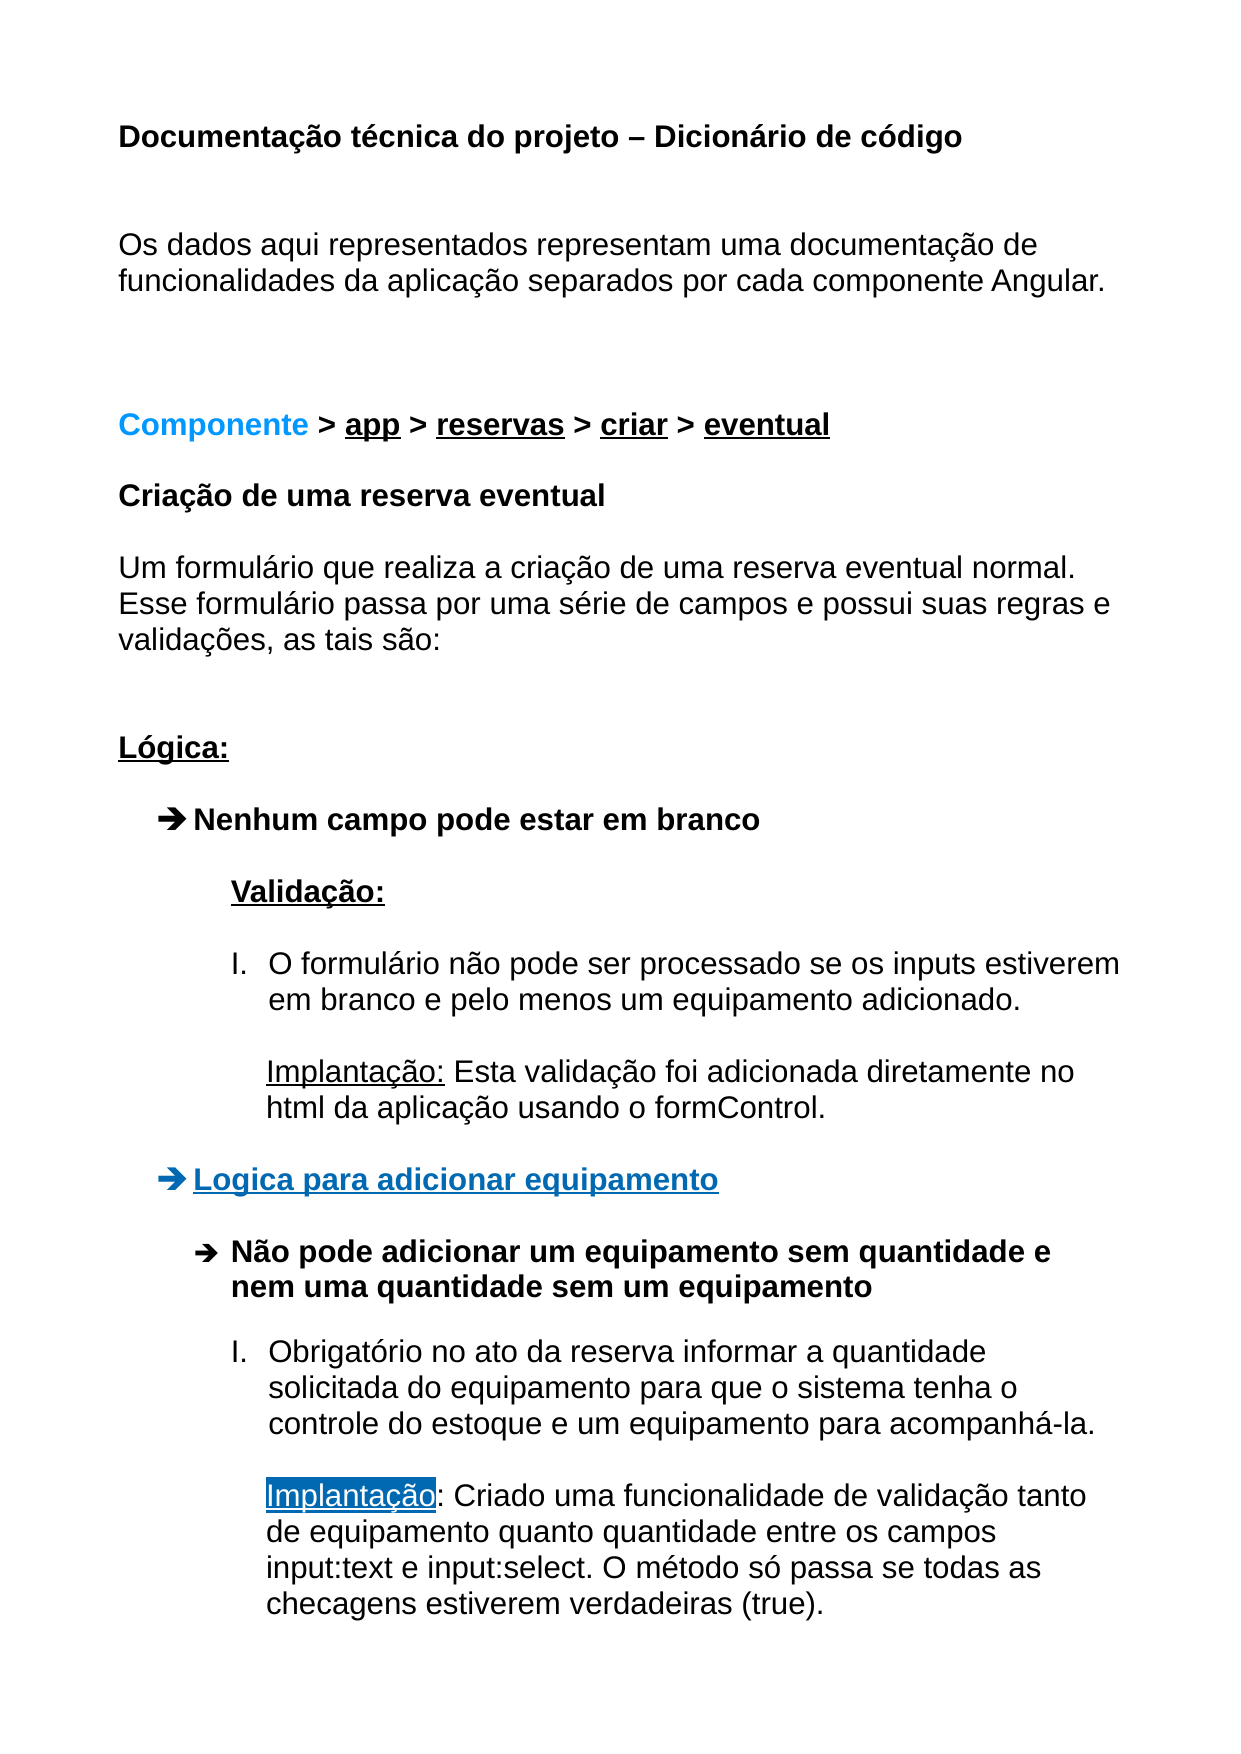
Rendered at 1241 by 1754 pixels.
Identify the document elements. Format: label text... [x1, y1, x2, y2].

list Não pode adicionar um equipamento sem quantidade e nem uma quantidade sem um equipamento [193, 1233, 1122, 1304]
text Componente > app > reservas > criar > eventual [118, 406, 1122, 442]
text Documentação técnica do projeto – Dicionário de código [118, 118, 1122, 154]
list Nenhum campo pode estar em branco [156, 801, 1122, 837]
text Os dados aqui representados representam uma documentação de funcionalidades da aplicação separados por cada componente Angular. [118, 226, 1122, 298]
text Implantação: Criado uma funcionalidade de validação tanto de equipamento quanto quantidade entre os campos input:text e input:select. O método só passa se todas as checagens estiverem verdadeiras (true). [118, 1477, 1122, 1621]
list Obrigatório no ato da reserva informar a quantidade solicitada do equipamento para que o sistema tenha o controle do estoque e um equipamento para acompanhá-la. [231, 1333, 1122, 1441]
text Criação de uma reserva eventual [118, 477, 1122, 513]
list O formulário não pode ser processado se os inputs estiverem em branco e pelo menos um equipamento adicionado. [231, 945, 1122, 1017]
text Lógica: [118, 729, 1122, 765]
text Implantação: Esta validação foi adicionada diretamente no [118, 1053, 1122, 1089]
text html da aplicação usando o formControl. [118, 1089, 1122, 1124]
list Validação: [193, 873, 1122, 909]
list Logica para adicionar equipamento [156, 1161, 1122, 1197]
text Um formulário que realiza a criação de uma reserva eventual normal. Esse formulário passa por uma série de campos e possui suas regras e validações, as tais são: [118, 549, 1122, 657]
